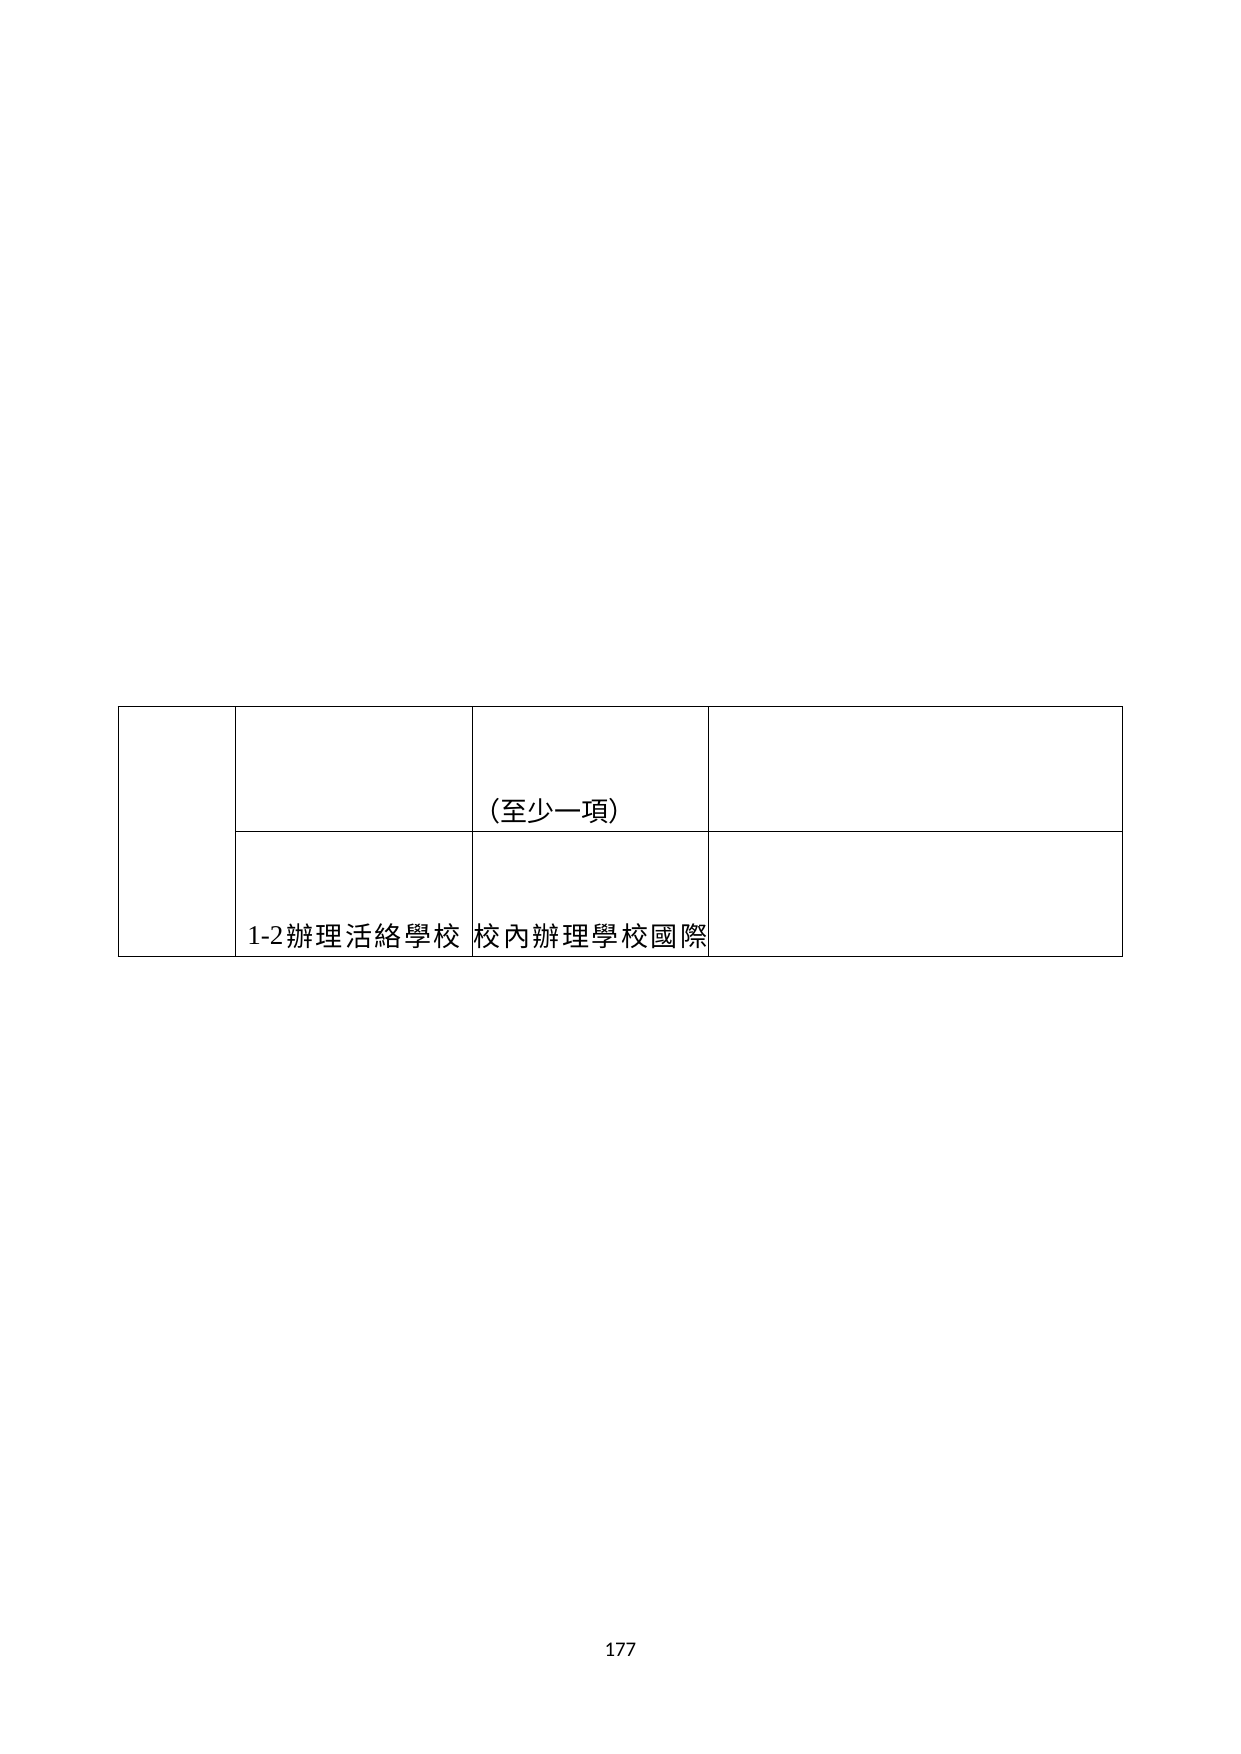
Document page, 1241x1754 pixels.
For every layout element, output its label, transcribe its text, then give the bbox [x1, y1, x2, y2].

table_cell [709, 832, 1122, 956]
table_cell 校內辦理學校國際 [473, 832, 708, 956]
table_cell 1-2辦理活絡學校 [236, 832, 472, 956]
table_cell （至少一項） [473, 707, 708, 831]
table_cell [119, 707, 235, 956]
table_cell [236, 707, 472, 831]
table_cell [709, 707, 1122, 831]
